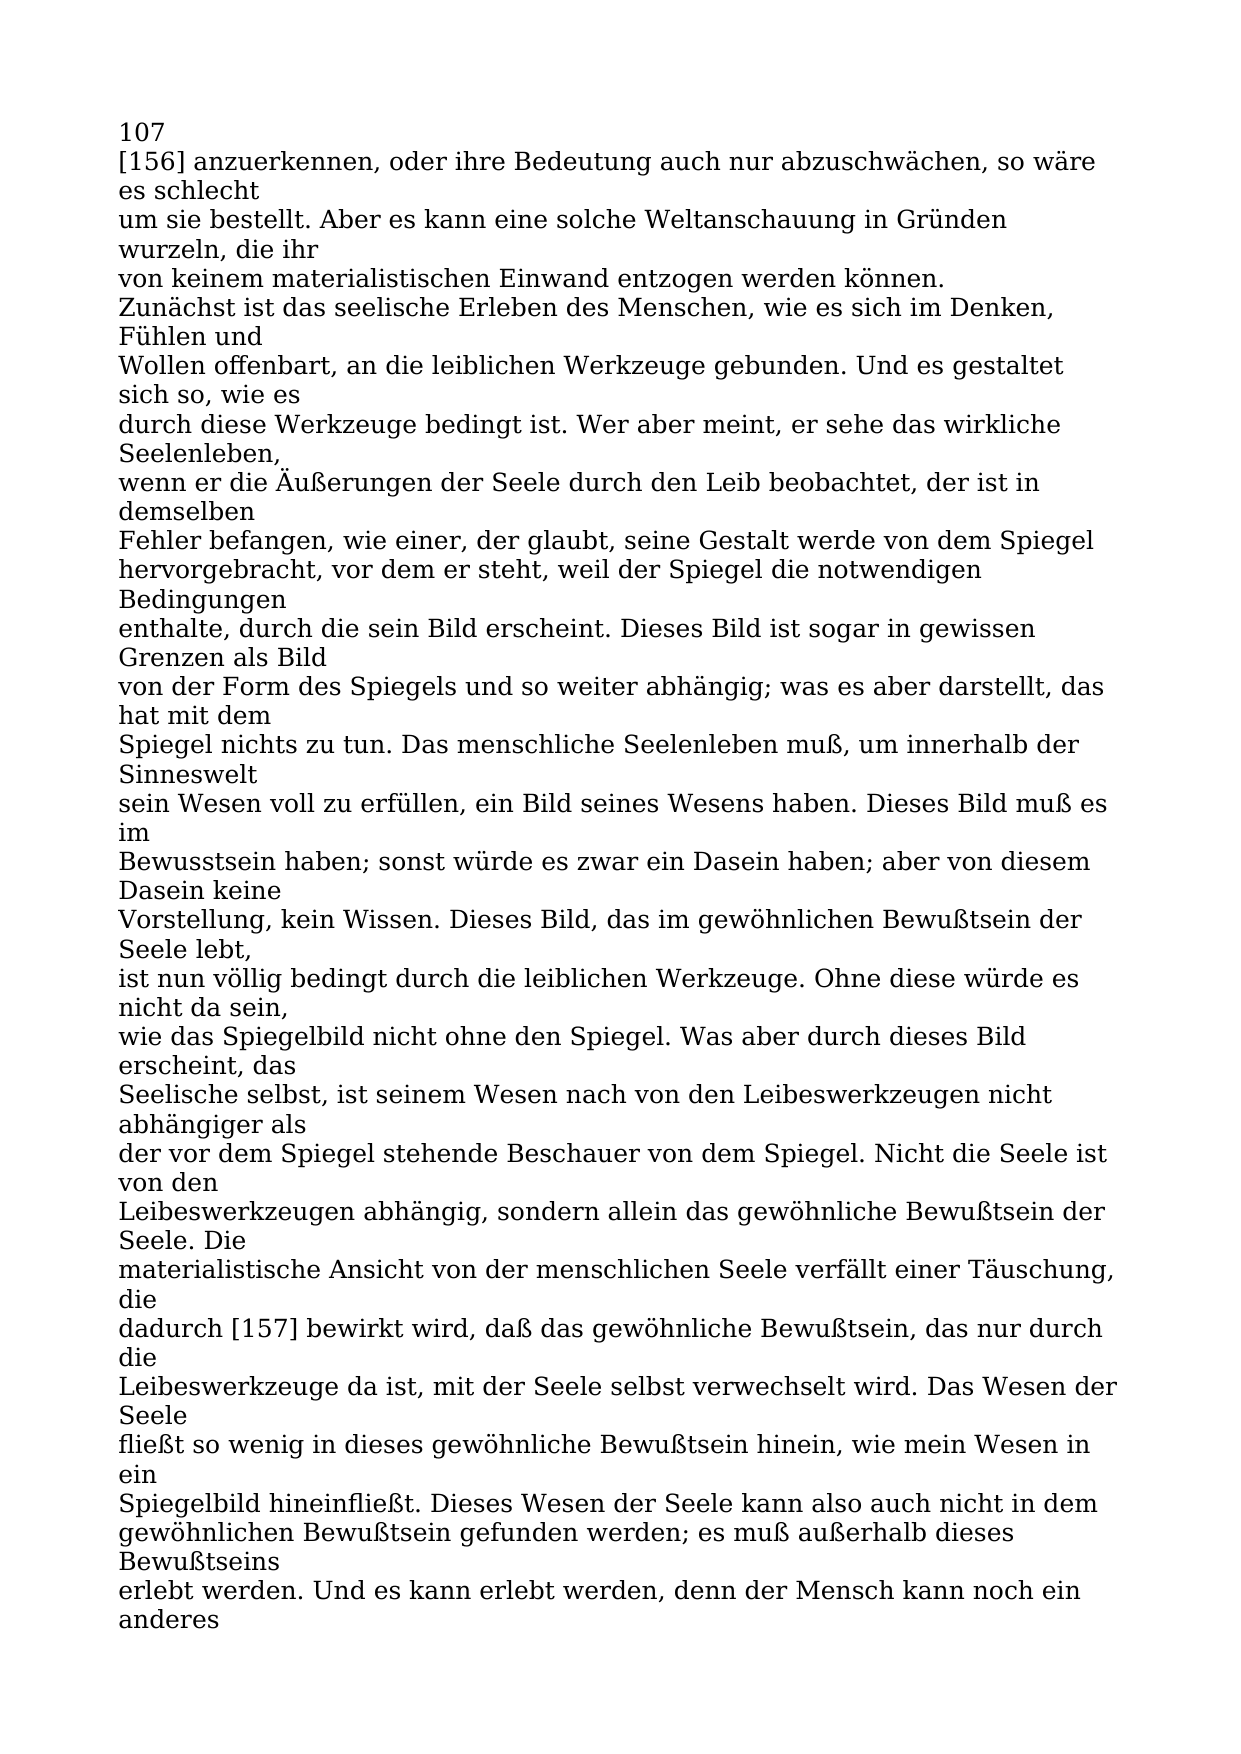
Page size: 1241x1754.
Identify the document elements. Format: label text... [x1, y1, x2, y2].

text dadurch [157] bewirkt wird, daß das gewöhnliche Bewußtsein, das nur durch die [118, 1314, 1122, 1372]
text von keinem materialistischen Einwand entzogen werden können. [118, 264, 1122, 293]
text wie das Spiegelbild nicht ohne den Spiegel. Was aber durch dieses Bild erscheint, das [118, 1022, 1122, 1081]
text fließt so wenig in dieses gewöhnliche Bewußtsein hinein, wie mein Wesen in ein [118, 1431, 1122, 1489]
text Leibeswerkzeugen abhängig, sondern allein das gewöhnliche Bewußtsein der Seele. Die [118, 1197, 1122, 1256]
text von der Form des Spiegels und so weiter abhängig; was es aber darstellt, das hat mit dem [118, 672, 1122, 731]
text materialistische Ansicht von der menschlichen Seele verfällt einer Täuschung, die [118, 1256, 1122, 1314]
text Zunächst ist das seelische Erleben des Menschen, wie es sich im Denken, Fühlen und [118, 293, 1122, 351]
text durch diese Werkzeuge bedingt ist. Wer aber meint, er sehe das wirkliche Seelenleben, [118, 410, 1122, 468]
text 107 [118, 118, 1122, 147]
text hervorgebracht, vor dem er steht, weil der Spiegel die notwendigen Bedingungen [118, 556, 1122, 614]
text wenn er die Äußerungen der Seele durch den Leib beobachtet, der ist in demselben [118, 468, 1122, 526]
text Spiegel nichts zu tun. Das menschliche Seelenleben muß, um innerhalb der Sinneswelt [118, 731, 1122, 789]
text Wollen offenbart, an die leiblichen Werkzeuge gebunden. Und es gestaltet sich so, wie es [118, 351, 1122, 410]
text Vorstellung, kein Wissen. Dieses Bild, das im gewöhnlichen Bewußtsein der Seele lebt, [118, 906, 1122, 964]
text der vor dem Spiegel stehende Beschauer von dem Spiegel. Nicht die Seele ist von den [118, 1139, 1122, 1197]
text Seelische selbst, ist seinem Wesen nach von den Leibeswerkzeugen nicht abhängiger als [118, 1081, 1122, 1139]
text Leibeswerkzeuge da ist, mit der Seele selbst verwechselt wird. Das Wesen der Seele [118, 1372, 1122, 1431]
text Fehler befangen, wie einer, der glaubt, seine Gestalt werde von dem Spiegel [118, 526, 1122, 556]
text gewöhnlichen Bewußtsein gefunden werden; es muß außerhalb dieses Bewußtseins [118, 1518, 1122, 1576]
text [156] anzuerkennen, oder ihre Bedeutung auch nur abzuschwächen, so wäre es schlecht [118, 147, 1122, 206]
text sein Wesen voll zu erfüllen, ein Bild seines Wesens haben. Dieses Bild muß es im [118, 789, 1122, 847]
text um sie bestellt. Aber es kann eine solche Weltanschauung in Gründen wurzeln, die ihr [118, 206, 1122, 264]
text ist nun völlig bedingt durch die leiblichen Werkzeuge. Ohne diese würde es nicht da sein, [118, 964, 1122, 1022]
text Spiegelbild hineinfließt. Dieses Wesen der Seele kann also auch nicht in dem [118, 1489, 1122, 1518]
text enthalte, durch die sein Bild erscheint. Dieses Bild ist sogar in gewissen Grenzen als Bild [118, 614, 1122, 672]
text Bewusstsein haben; sonst würde es zwar ein Dasein haben; aber von diesem Dasein keine [118, 847, 1122, 906]
text erlebt werden. Und es kann erlebt werden, denn der Mensch kann noch ein anderes [118, 1576, 1122, 1635]
